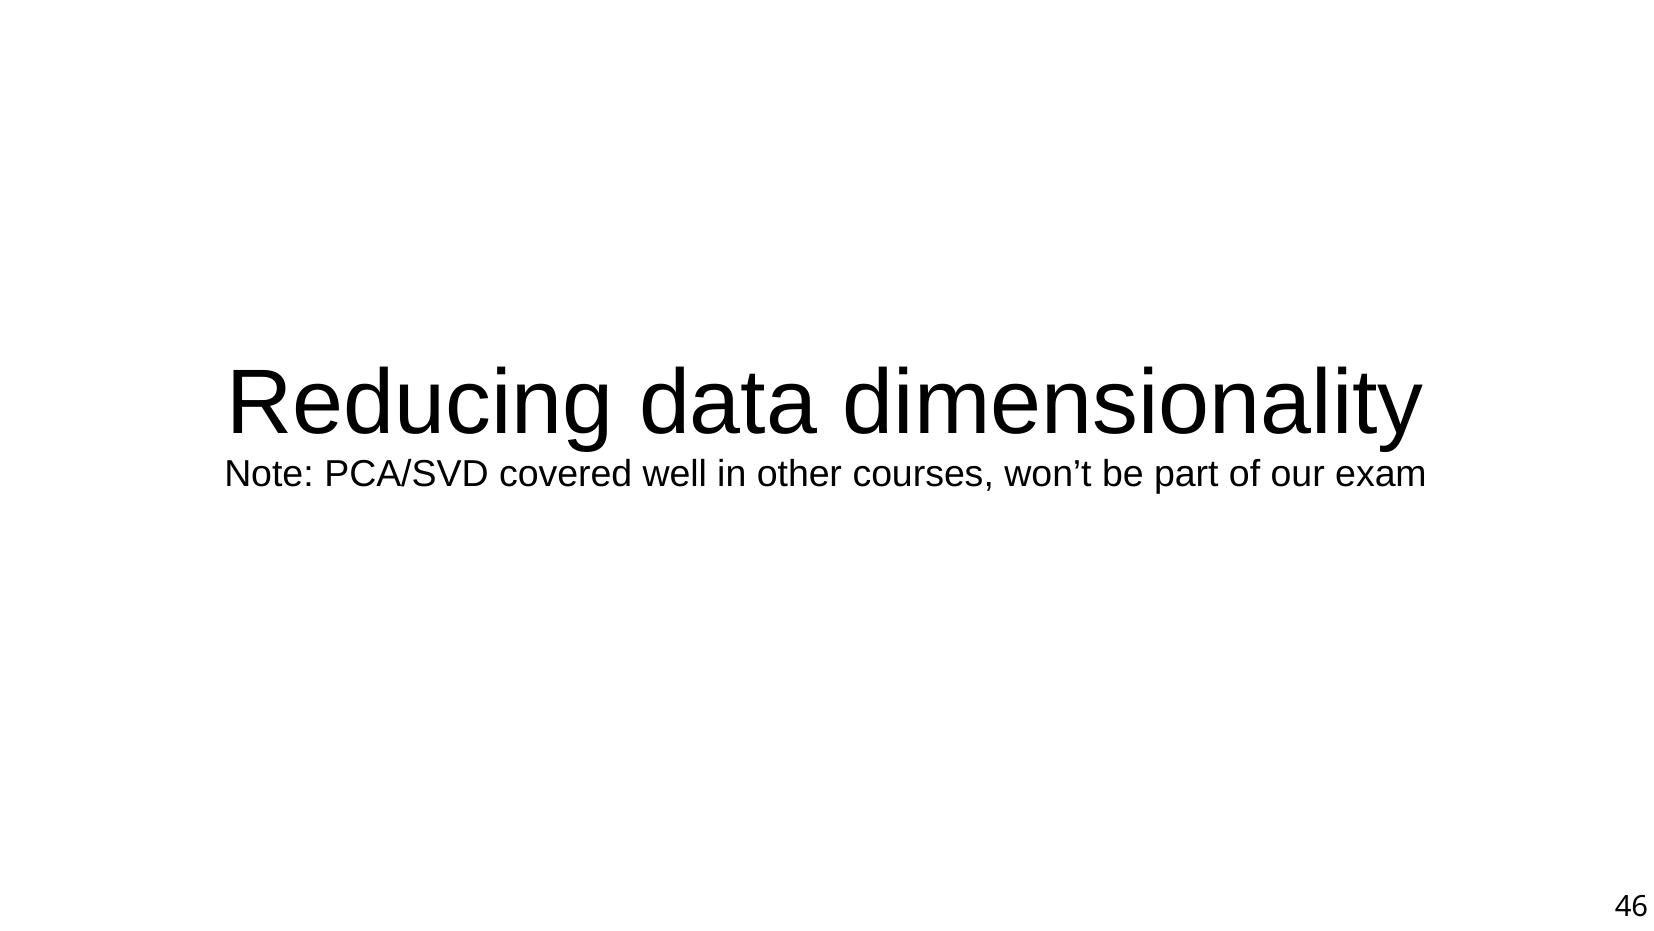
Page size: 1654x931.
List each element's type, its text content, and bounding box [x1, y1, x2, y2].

title Reducing data dimensionality Note: PCA/SVD covered well in other courses, won’t be part of our exam [81, 344, 1570, 501]
